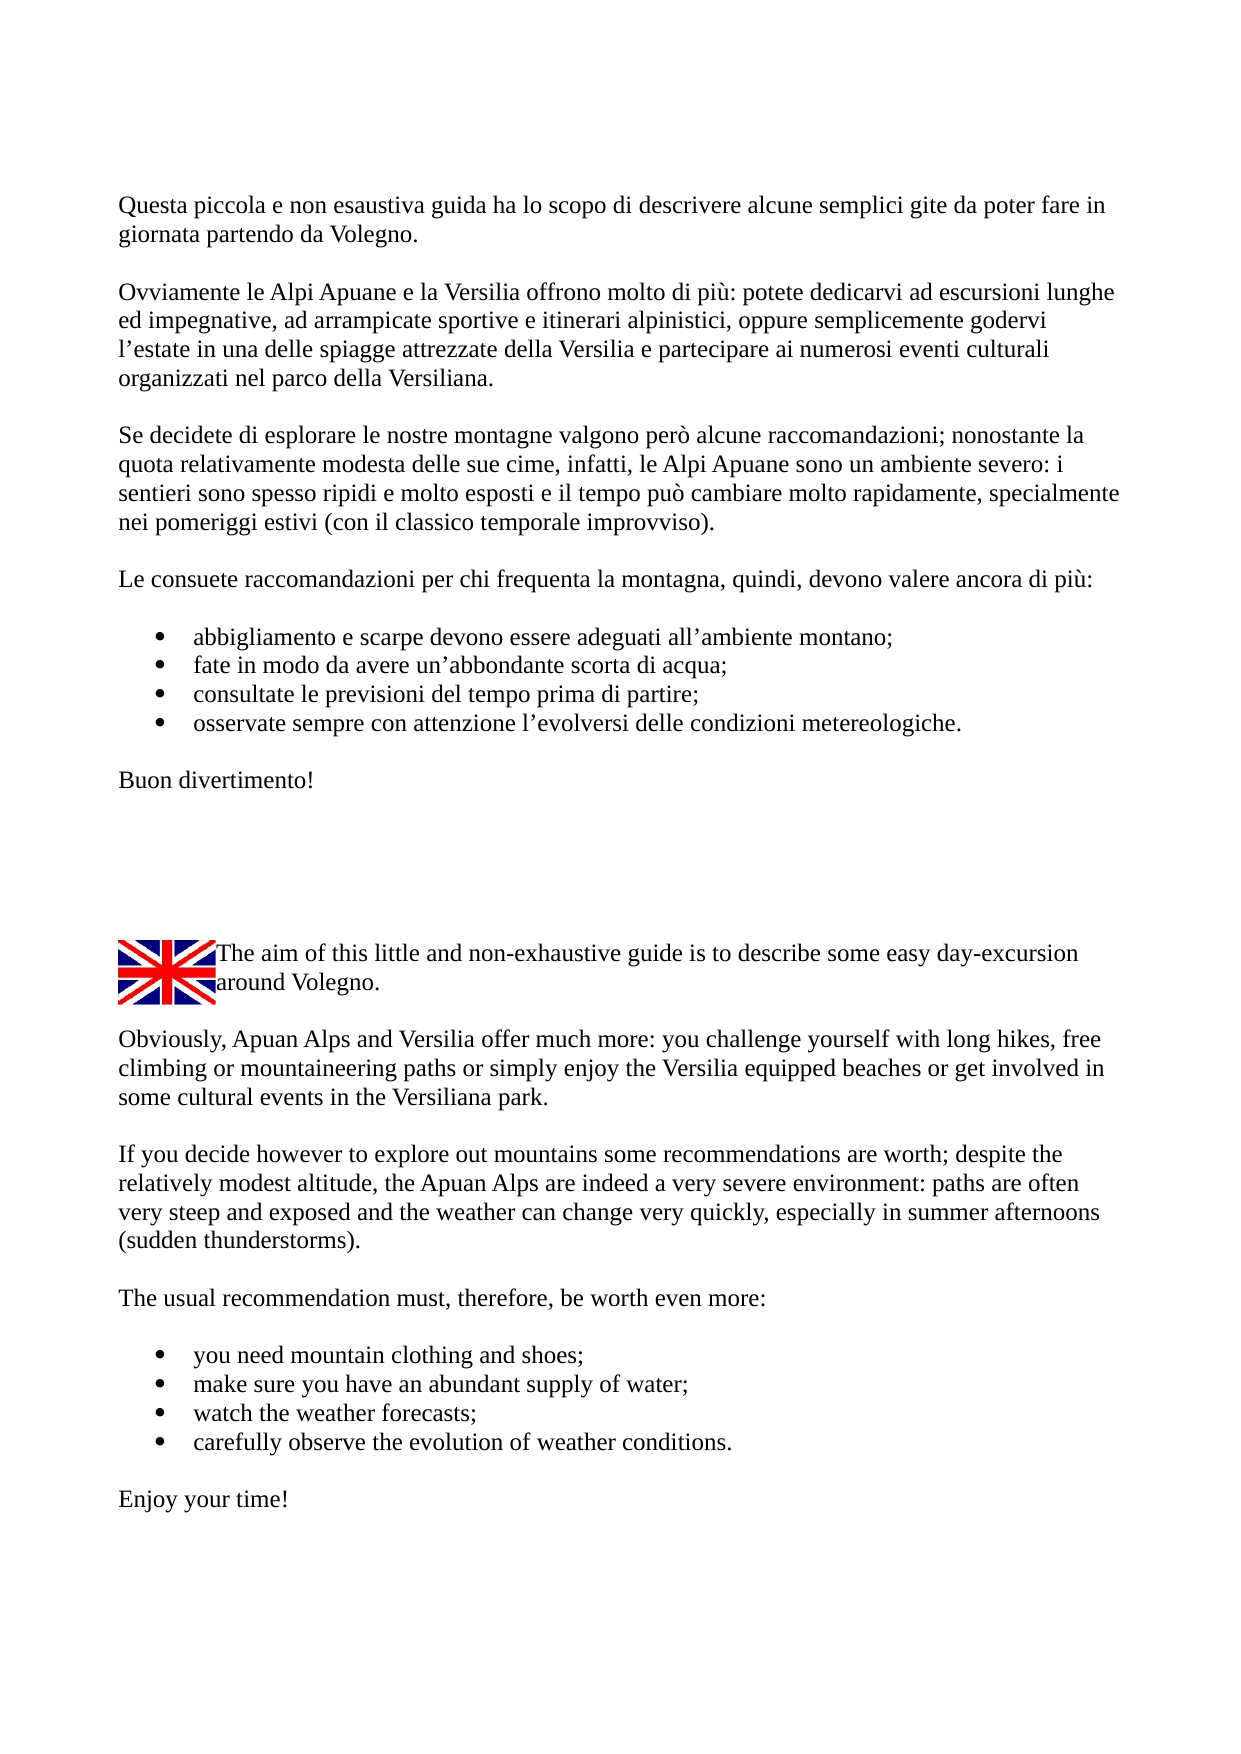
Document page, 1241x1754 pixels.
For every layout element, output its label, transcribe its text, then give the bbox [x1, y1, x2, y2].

text Obviously, Apuan Alps and Versilia offer much more: you challenge yourself with long hikes, free climbing or mountaineering paths or simply enjoy the Versilia equipped beaches or get involved in some cultural events in the Versiliana park. [118, 1024, 1122, 1110]
text Ovviamente le Alpi Apuane e la Versilia offrono molto di più: potete dedicarvi ad escursioni lunghe ed impegnative, ad arrampicate sportive e itinerari alpinistici, oppure semplicemente godervi l’estate in una delle spiagge attrezzate della Versilia e partecipare ai numerosi eventi culturali organizzati nel parco della Versiliana. [118, 277, 1122, 392]
text The usual recommendation must, therefore, be worth even more: [118, 1283, 1122, 1312]
list abbigliamento e scarpe devono essere adeguati all’ambiente montano; [156, 622, 1122, 650]
list make sure you have an abundant supply of water; [156, 1369, 1122, 1398]
list carefully observe the evolution of weather conditions. [156, 1427, 1122, 1455]
list consultate le previsioni del tempo prima di partire; [156, 679, 1122, 708]
text Se decidete di esplorare le nostre montagne valgono però alcune raccomandazioni; nonostante la quota relativamente modesta delle sue cime, infatti, le Alpi Apuane sono un ambiente severo: i sentieri sono spesso ripidi e molto esposti e il tempo può cambiare molto rapidamente, specialmente nei pomeriggi estivi (con il classico temporale improvviso). [118, 420, 1122, 535]
text Buon divertimento! [118, 765, 1122, 794]
text Questa piccola e non esaustiva guida ha lo scopo di descrivere alcune semplici gite da poter fare in giornata partendo da Volegno. [118, 190, 1122, 248]
list osservate sempre con attenzione l’evolversi delle condizioni metereologiche. [156, 708, 1122, 737]
text Le consuete raccomandazioni per chi frequenta la montagna, quindi, devono valere ancora di più: [118, 564, 1122, 593]
list you need mountain clothing and shoes; [156, 1340, 1122, 1369]
list fate in modo da avere un’abbondante scorta di acqua; [156, 650, 1122, 679]
text The aim of this little and non-exhaustive guide is to describe some easy day-excursion around Volegno. [118, 938, 1122, 995]
list watch the weather forecasts; [156, 1398, 1122, 1427]
text Enjoy your time! [118, 1484, 1122, 1513]
text If you decide however to explore out mountains some recommendations are worth; despite the relatively modest altitude, the Apuan Alps are indeed a very severe environment: paths are often very steep and exposed and the weather can change very quickly, especially in summer afternoons (sudden thunderstorms). [118, 1139, 1122, 1254]
